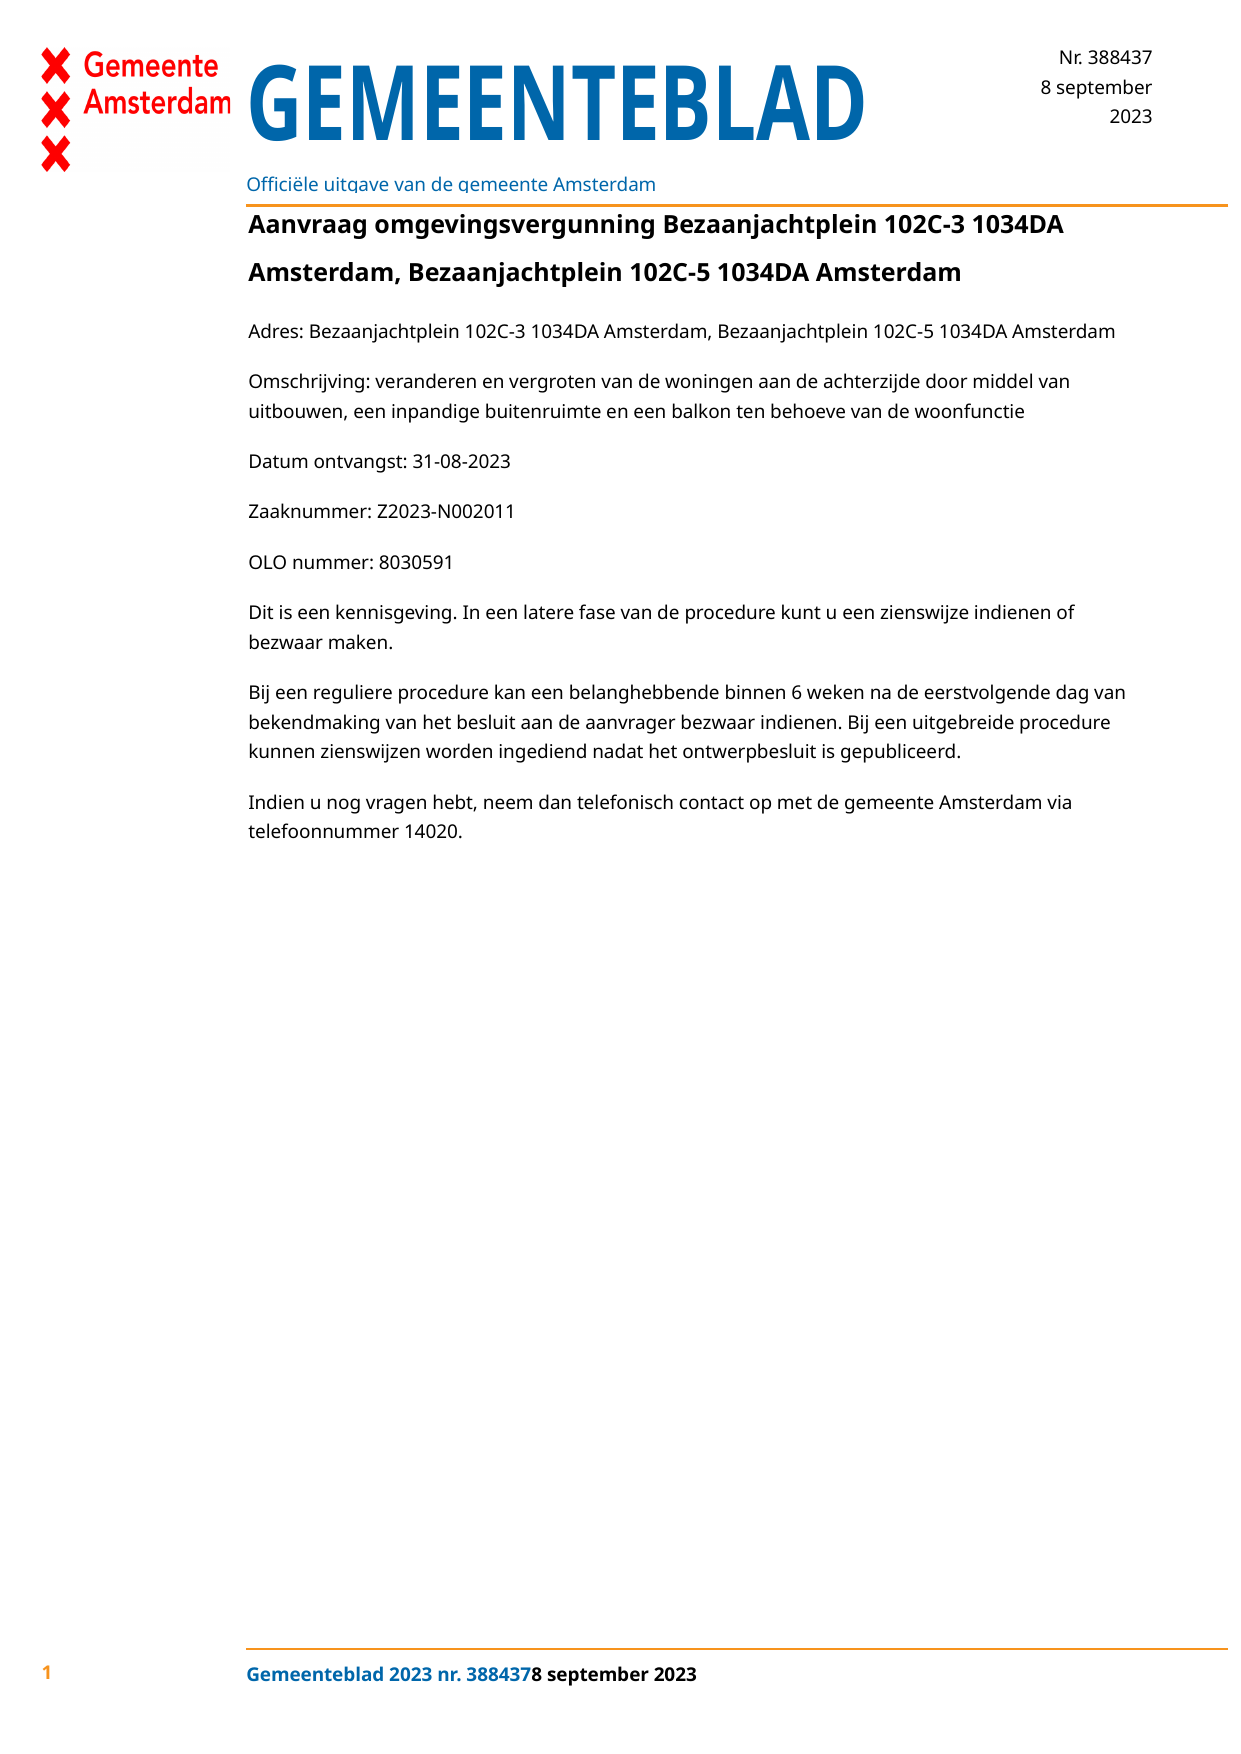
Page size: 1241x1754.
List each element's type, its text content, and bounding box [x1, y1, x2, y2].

text Bij een reguliere procedure kan een belanghebbende binnen 6 weken na de eerstvolgende dag van bekendmaking van het besluit aan de aanvrager bezwaar indienen. Bij een uitgebreide procedure kunnen zienswijzen worden ingediend nadat het ontwerpbesluit is gepubliceerd. [248, 679, 1152, 764]
text Dit is een kennisgeving. In een latere fase van de procedure kunt u een zienswijze indienen of bezwaar maken. [248, 599, 1152, 655]
text Adres: Bezaanjachtplein 102C-3 1034DA Amsterdam, Bezaanjachtplein 102C-5 1034DA Amsterdam [248, 318, 1152, 344]
picture [41, 47, 231, 172]
text Omschrijving: veranderen en vergroten van de woningen aan de achterzijde door middel van uitbouwen, een inpandige buitenruimte en een balkon ten behoeve van de woonfunctie [248, 368, 1152, 424]
text Aanvraag omgevingsvergunning Bezaanjachtplein 102C-3 1034DA Amsterdam, Bezaanjachtplein 102C-5 1034DA Amsterdam [248, 207, 1152, 288]
text Indien u nog vragen hebt, neem dan telefonisch contact op met de gemeente Amsterdam via telefoonnummer 14020. [248, 789, 1152, 844]
text OLO nummer: 8030591 [248, 549, 1152, 575]
text Datum ontvangst: 31-08-2023 [248, 448, 1152, 474]
text Zaaknummer: Z2023-N002011 [248, 499, 1152, 524]
